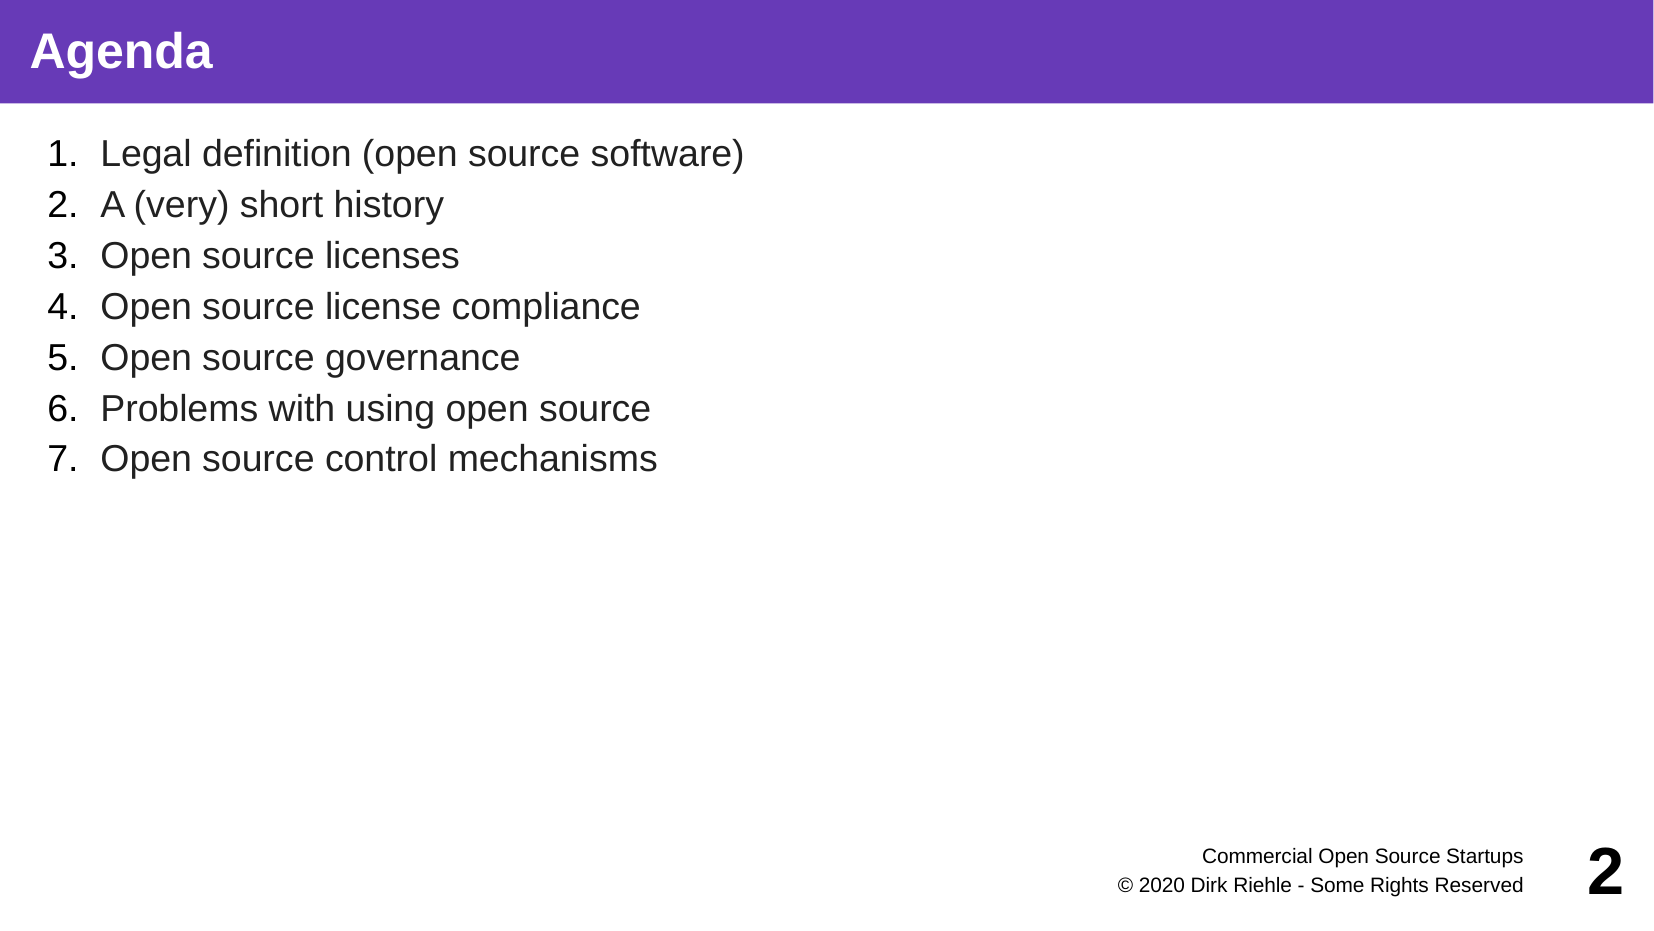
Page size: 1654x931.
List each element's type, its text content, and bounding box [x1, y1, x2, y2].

title Agenda [0, 0, 1654, 104]
list Legal definition (open source software) A (very) short history Open source licenses Open source license compliance Open source governance Problems with using open source Open source control mechanisms [29, 132, 1625, 813]
